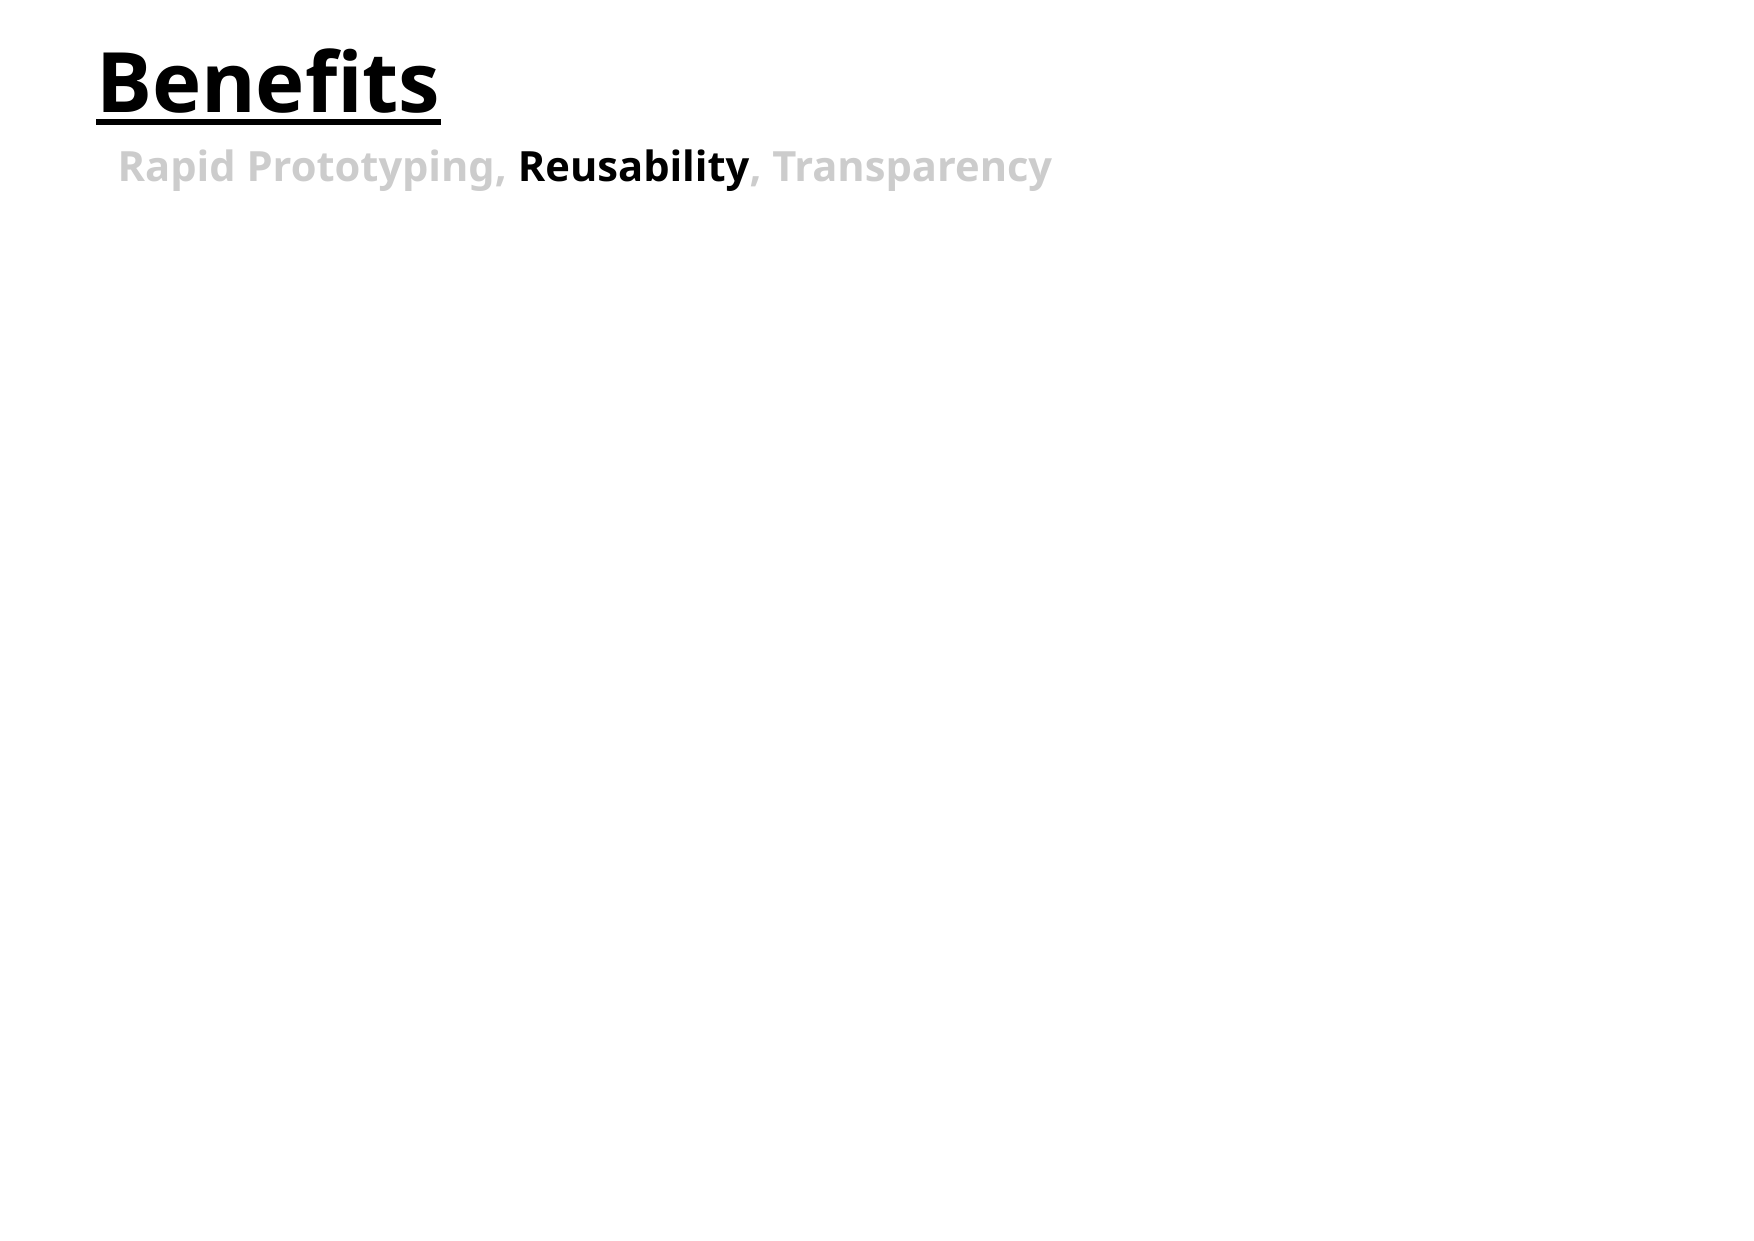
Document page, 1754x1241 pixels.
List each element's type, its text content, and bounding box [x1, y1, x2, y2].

text Benefits [96, 23, 1699, 137]
text Rapid Prototyping, Reusability, Transparency [96, 137, 1699, 194]
